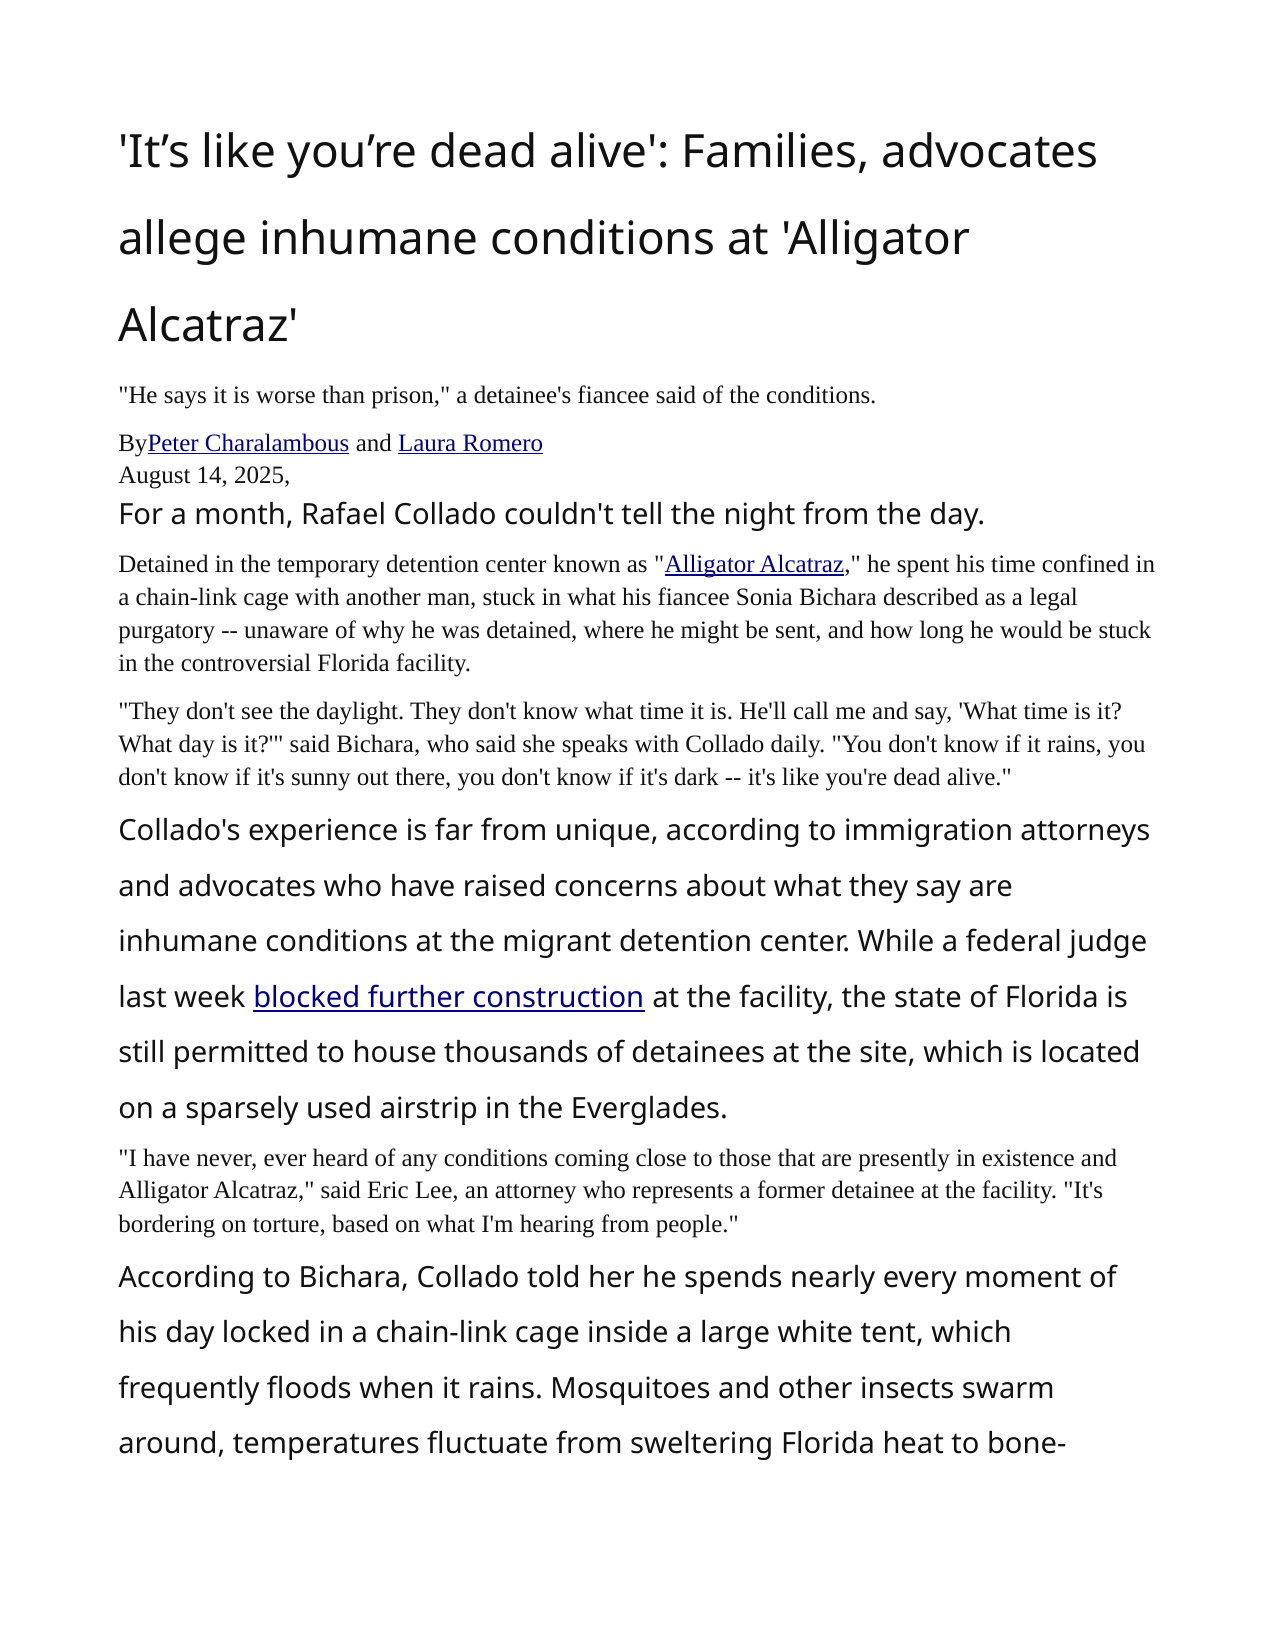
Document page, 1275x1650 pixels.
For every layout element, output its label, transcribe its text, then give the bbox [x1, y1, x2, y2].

subtitle 'It’s like you’re dead alive': Families, advocates allege inhumane conditions at 'Alligator Alcatraz' [118, 118, 1157, 355]
text Collado's experience is far from unique, according to immigration attorneys and advocates who have raised concerns about what they say are inhumane conditions at the migrant detention center. While a federal judge last week blocked further construction at the facility, the state of Florida is still permitted to house thousands of detainees at the site, which is located on a sparsely used airstrip in the Everglades. [118, 809, 1157, 1127]
text "I have never, ever heard of any conditions coming close to those that are presently in existence and Alligator Alcatraz," said Eric Lee, an attorney who represents a former detainee at the facility. "It's bordering on torture, based on what I'm hearing from people." [118, 1143, 1157, 1237]
text "He says it is worse than prison," a detainee's fiancee said of the conditions. [118, 380, 1157, 409]
text According to Bichara, Collado told her he spends nearly every moment of his day locked in a chain-link cage inside a large white tent, which frequently floods when it rains. Mosquitoes and other insects swarm around, temperatures fluctuate from sweltering Florida heat to bone- [118, 1256, 1157, 1462]
text For a month, Rafael Collado couldn't tell the night from the day. [118, 494, 1157, 533]
text "They don't see the daylight. They don't know what time it is. He'll call me and say, 'What time is it? What day is it?'" said Bichara, who said she speaks with Collado daily. "You don't know if it rains, you don't know if it's sunny out there, you don't know if it's dark -- it's like you're dead alive." [118, 696, 1157, 791]
text ByPeter Charalambous and Laura Romero [118, 428, 1157, 456]
text Detained in the temporary detention center known as "Alligator Alcatraz," he spent his time confined in a chain-link cage with another man, stuck in what his fiancee Sonia Bichara described as a legal purgatory -- unaware of why he was detained, where he might be sent, and how long he would be stuck in the controversial Florida facility. [118, 549, 1157, 677]
text August 14, 2025, [118, 461, 1157, 489]
